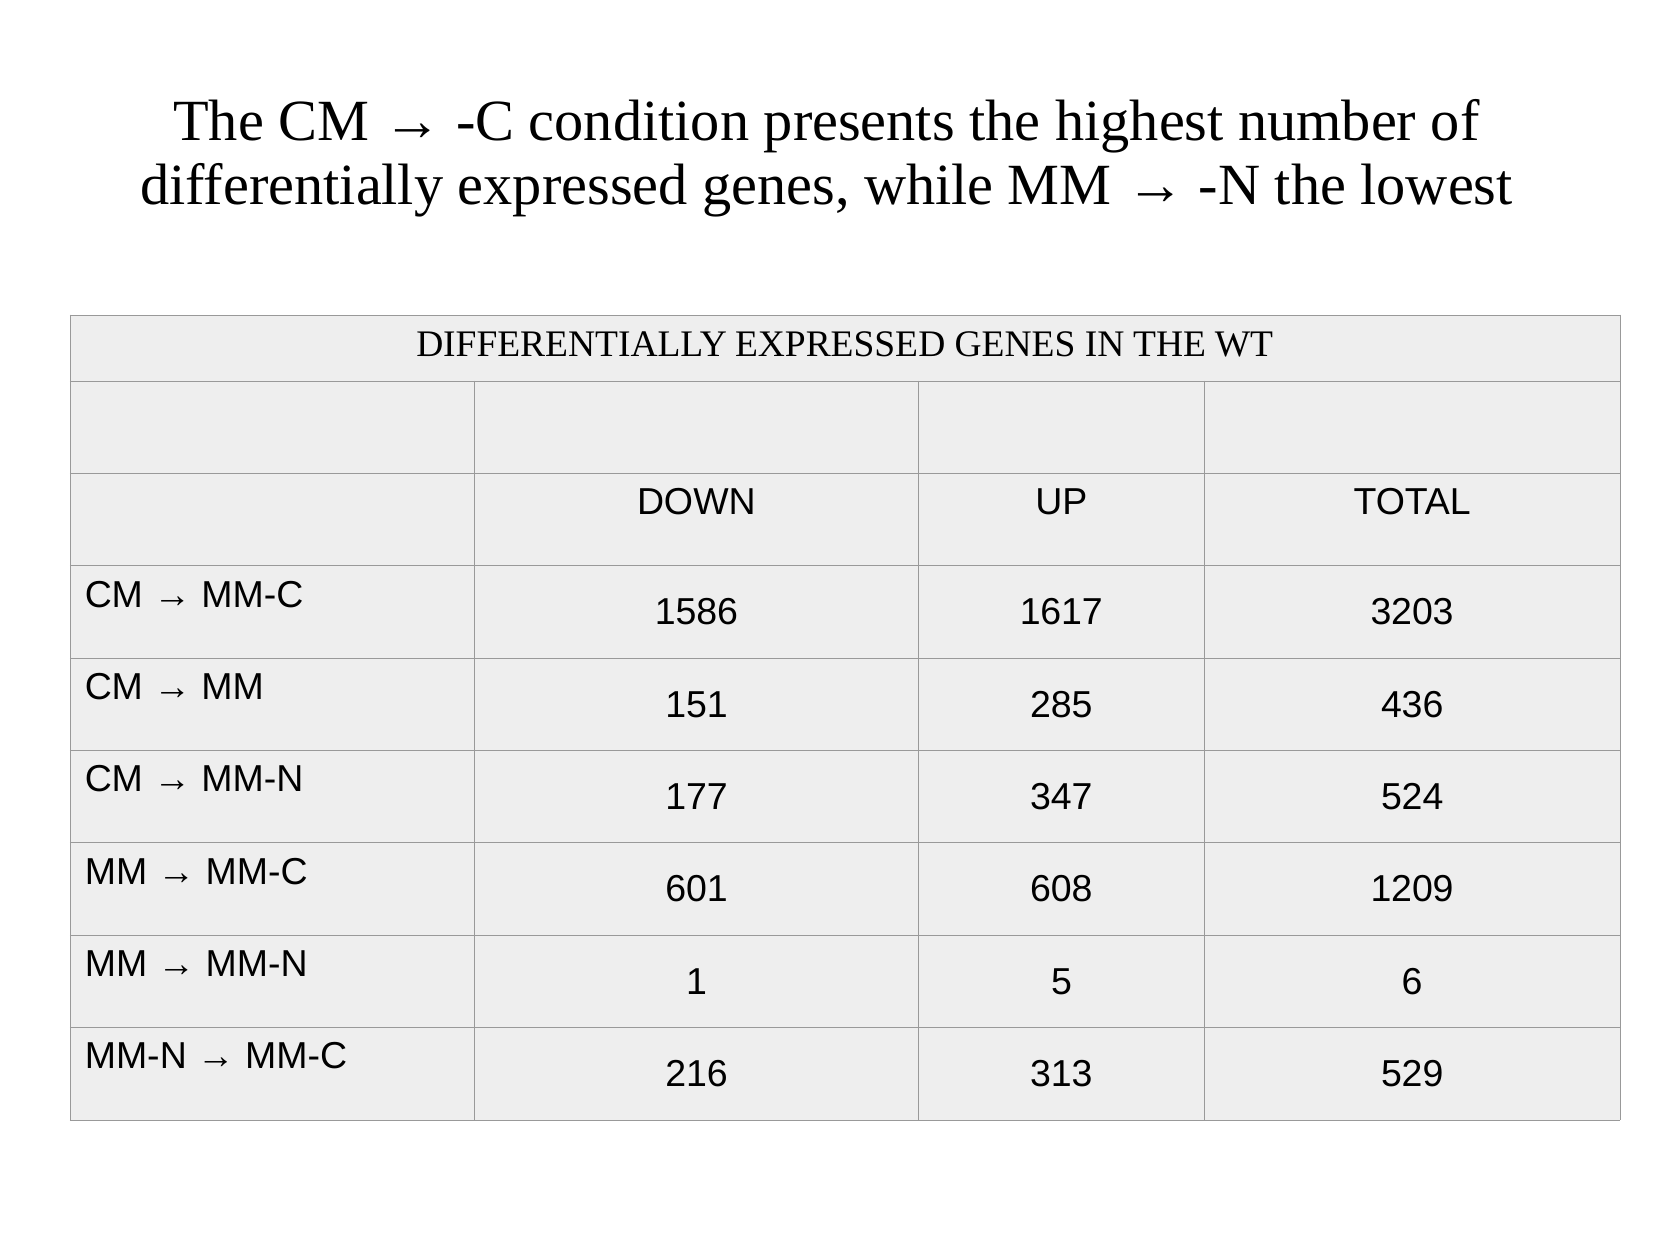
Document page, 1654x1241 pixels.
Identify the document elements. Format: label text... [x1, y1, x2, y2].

table_cell 216 [475, 1028, 918, 1120]
title The CM → -C condition presents the highest number of differentially expressed genes, while MM → -N the lowest [82, 49, 1571, 257]
table_cell 3203 [1205, 566, 1620, 658]
table_cell 285 [919, 659, 1204, 750]
table_cell [71, 382, 474, 473]
table_cell DOWN [475, 474, 918, 565]
table_cell [1205, 382, 1620, 473]
table_cell 524 [1205, 751, 1620, 842]
table_cell 601 [475, 843, 918, 935]
table_cell CM → MM [71, 659, 474, 750]
table_cell 529 [1205, 1028, 1620, 1120]
table_cell [71, 474, 474, 565]
table_cell 1586 [475, 566, 918, 658]
table_cell MM → MM-N [71, 936, 474, 1027]
table_cell 6 [1205, 936, 1620, 1027]
table_cell CM → MM-N [71, 751, 474, 842]
table_cell 1 [475, 936, 918, 1027]
table_cell 177 [475, 751, 918, 842]
table_cell CM → MM-C [71, 566, 474, 658]
table_cell 608 [919, 843, 1204, 935]
table_header DIFFERENTIALLY EXPRESSED GENES IN THE WT [71, 316, 1620, 381]
table_cell 5 [919, 936, 1204, 1027]
table_cell 436 [1205, 659, 1620, 750]
table_cell UP [919, 474, 1204, 565]
table_cell 313 [919, 1028, 1204, 1120]
table_cell 151 [475, 659, 918, 750]
table_cell 1209 [1205, 843, 1620, 935]
table_cell [475, 382, 918, 473]
table_cell TOTAL [1205, 474, 1620, 565]
table_cell MM → MM-C [71, 843, 474, 935]
table_cell MM-N → MM-C [71, 1028, 474, 1120]
table_cell 1617 [919, 566, 1204, 658]
table_cell [919, 382, 1204, 473]
table_cell 347 [919, 751, 1204, 842]
